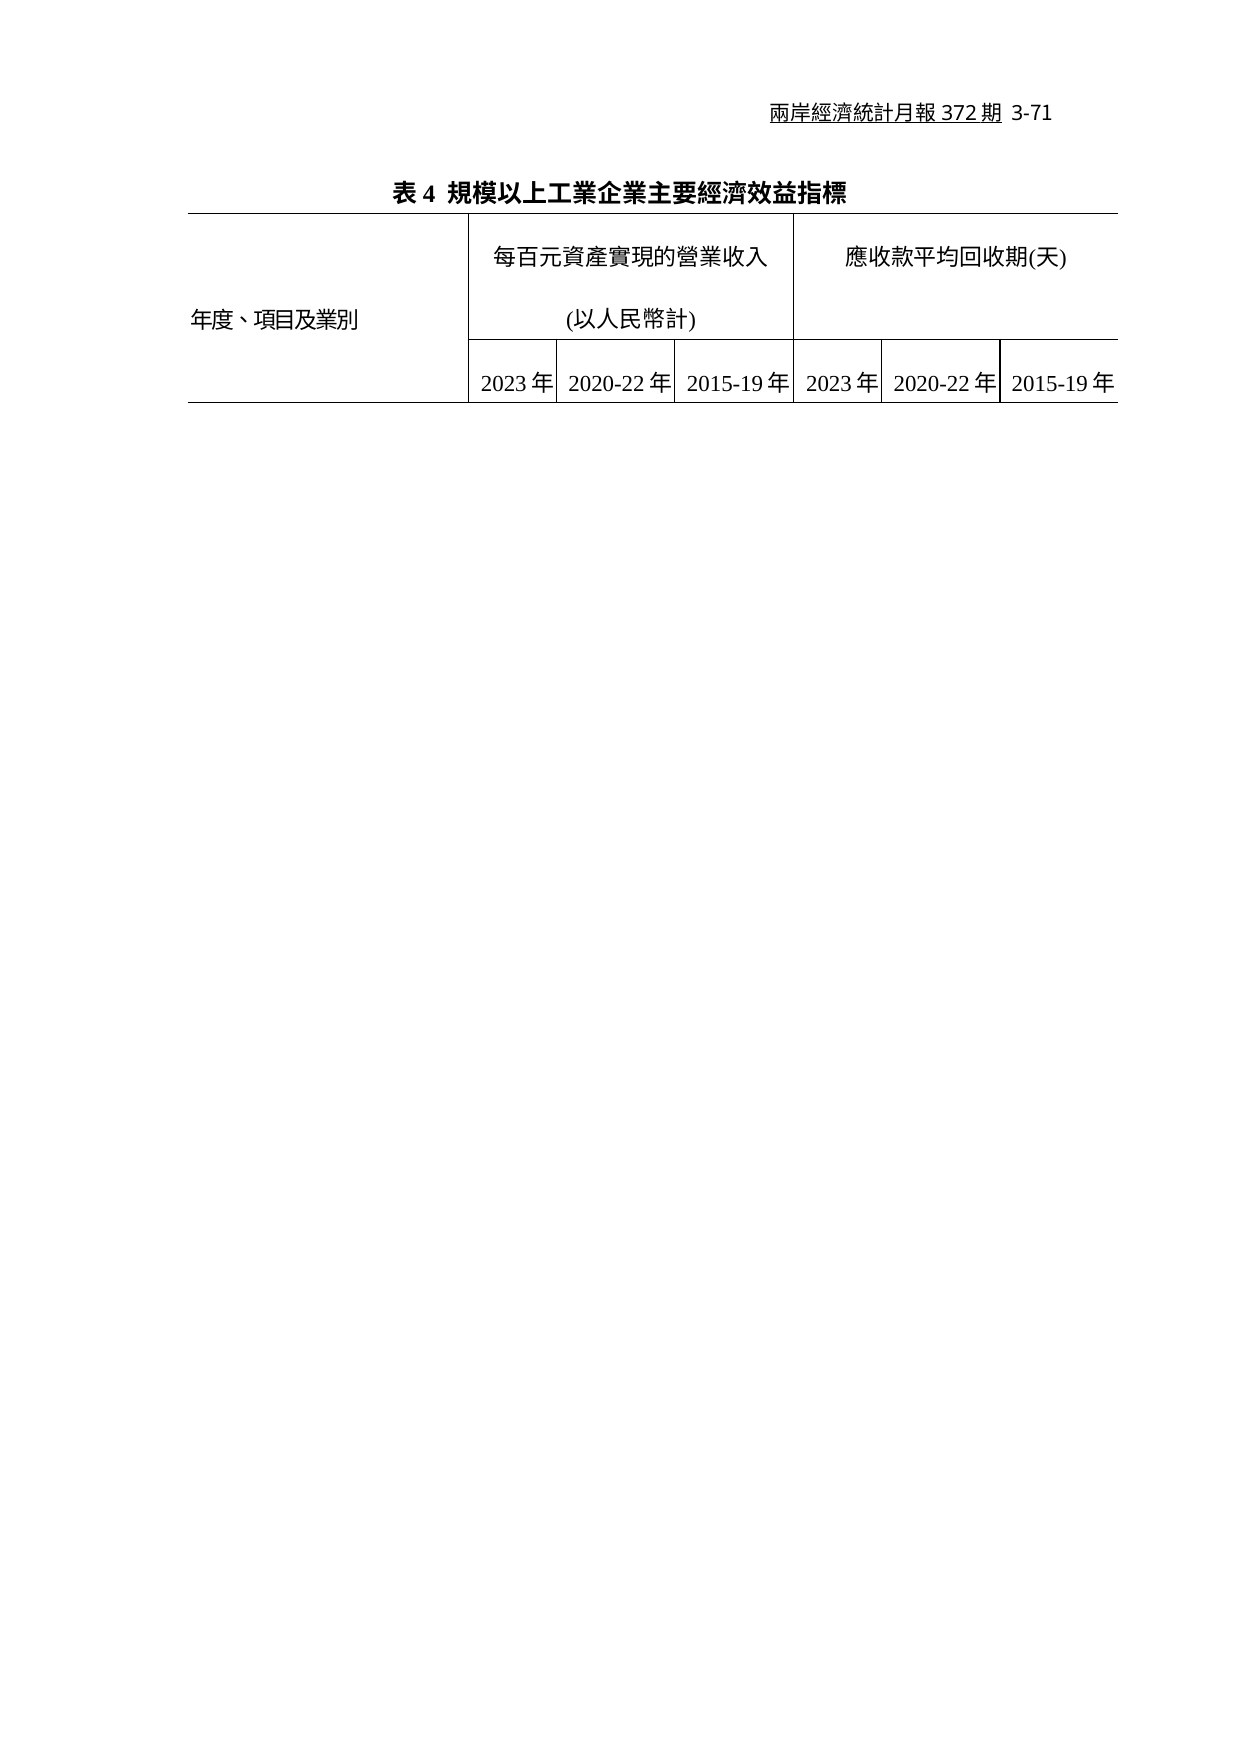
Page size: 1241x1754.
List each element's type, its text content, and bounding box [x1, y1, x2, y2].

table_cell 2020-22年 [882, 340, 999, 402]
table_header 每百元資產實現的營業收入 (以人民幣計) [469, 214, 793, 338]
table_header 應收款平均回收期(天) [794, 214, 1118, 338]
table_header 年度、項目及業別 [188, 214, 468, 402]
table_cell 2015-19年 [1001, 340, 1118, 402]
table_cell 2023年 [469, 340, 556, 402]
table_cell 2023年 [794, 340, 881, 402]
text 表4 規模以上工業企業主要經濟效益指標 [187, 150, 1053, 212]
table_cell 2020-22年 [557, 340, 674, 402]
table_cell 2015-19年 [675, 340, 793, 402]
